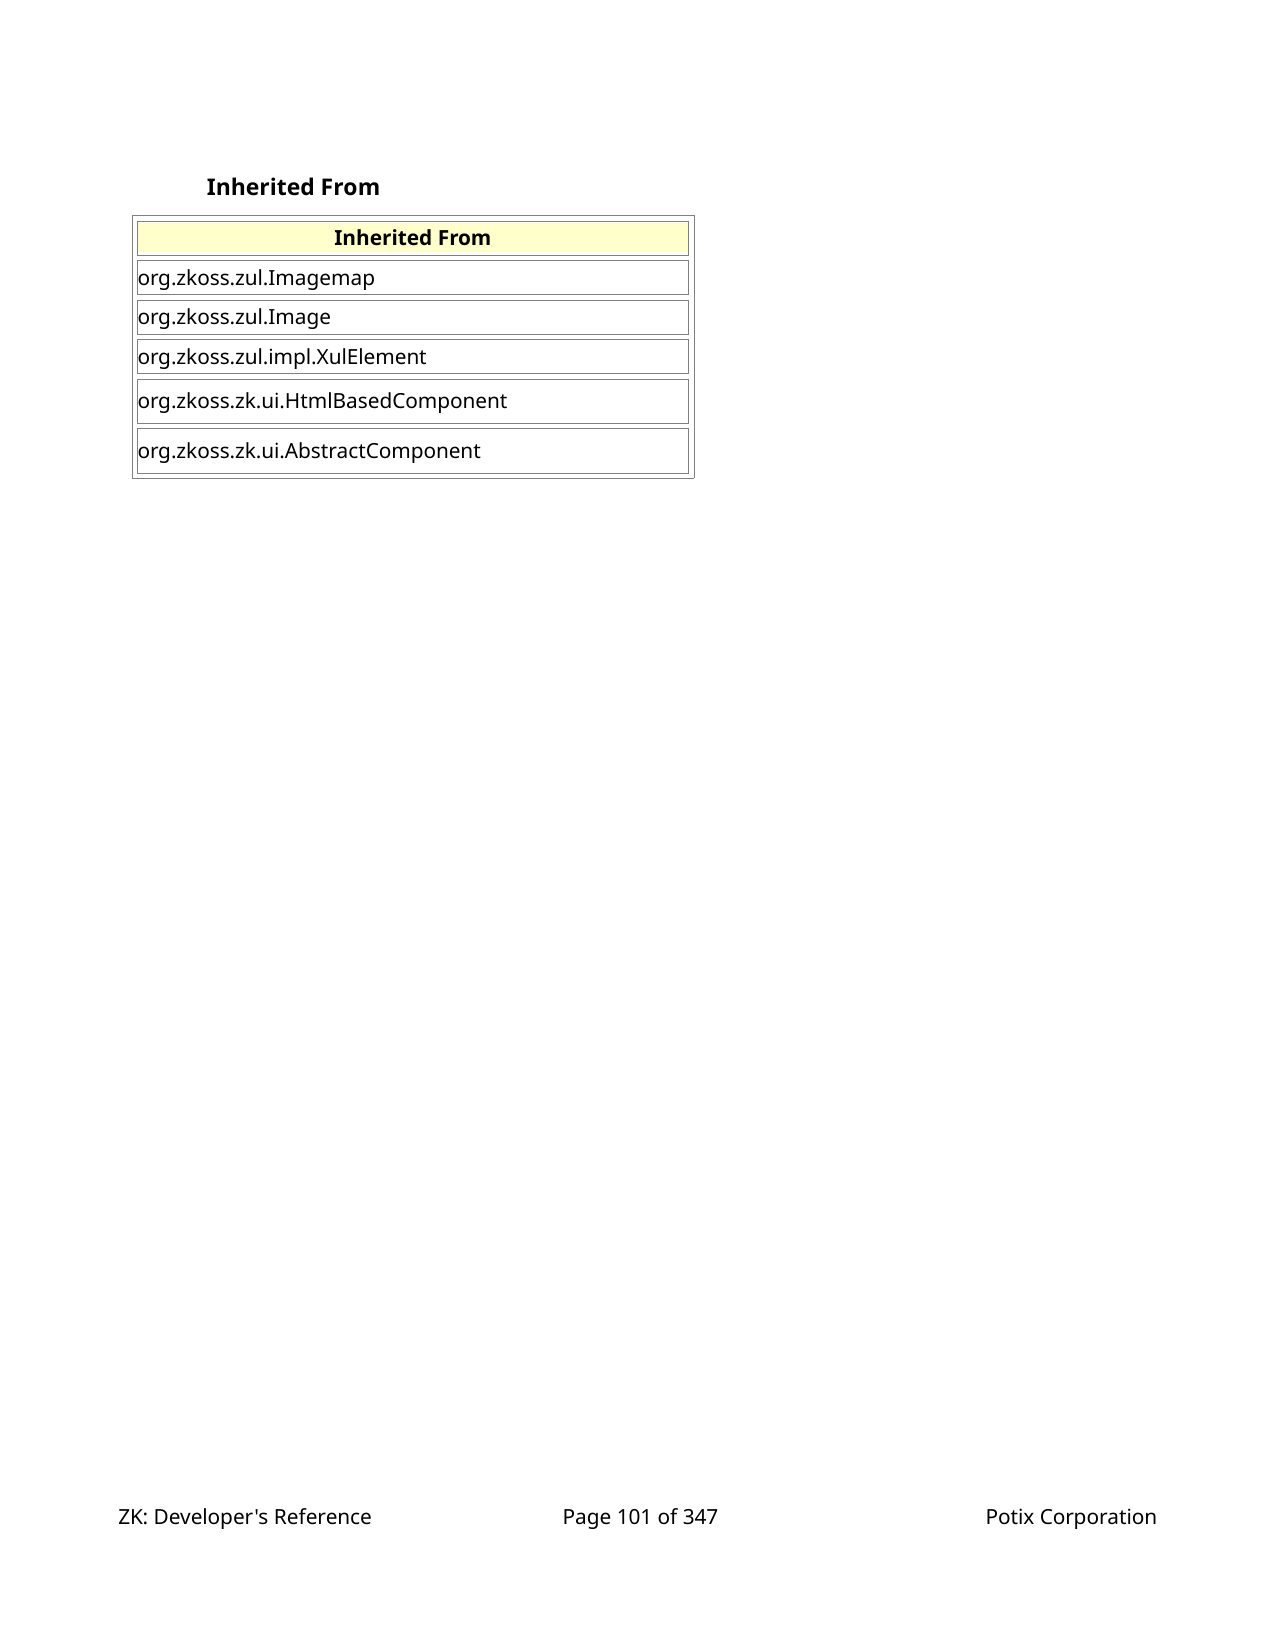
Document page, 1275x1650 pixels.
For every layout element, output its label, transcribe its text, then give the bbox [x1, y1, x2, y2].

table_header Inherited From [134, 216, 691, 254]
table_cell org.zkoss.zul.impl.XulElement [134, 334, 691, 373]
subtitle Inherited From [207, 171, 1157, 203]
table_cell org.zkoss.zk.ui.AbstractComponent [134, 423, 691, 473]
table_cell org.zkoss.zul.Imagemap [134, 255, 691, 294]
table_cell org.zkoss.zk.ui.HtmlBasedComponent [134, 373, 691, 423]
table_cell org.zkoss.zul.Image [134, 294, 691, 333]
